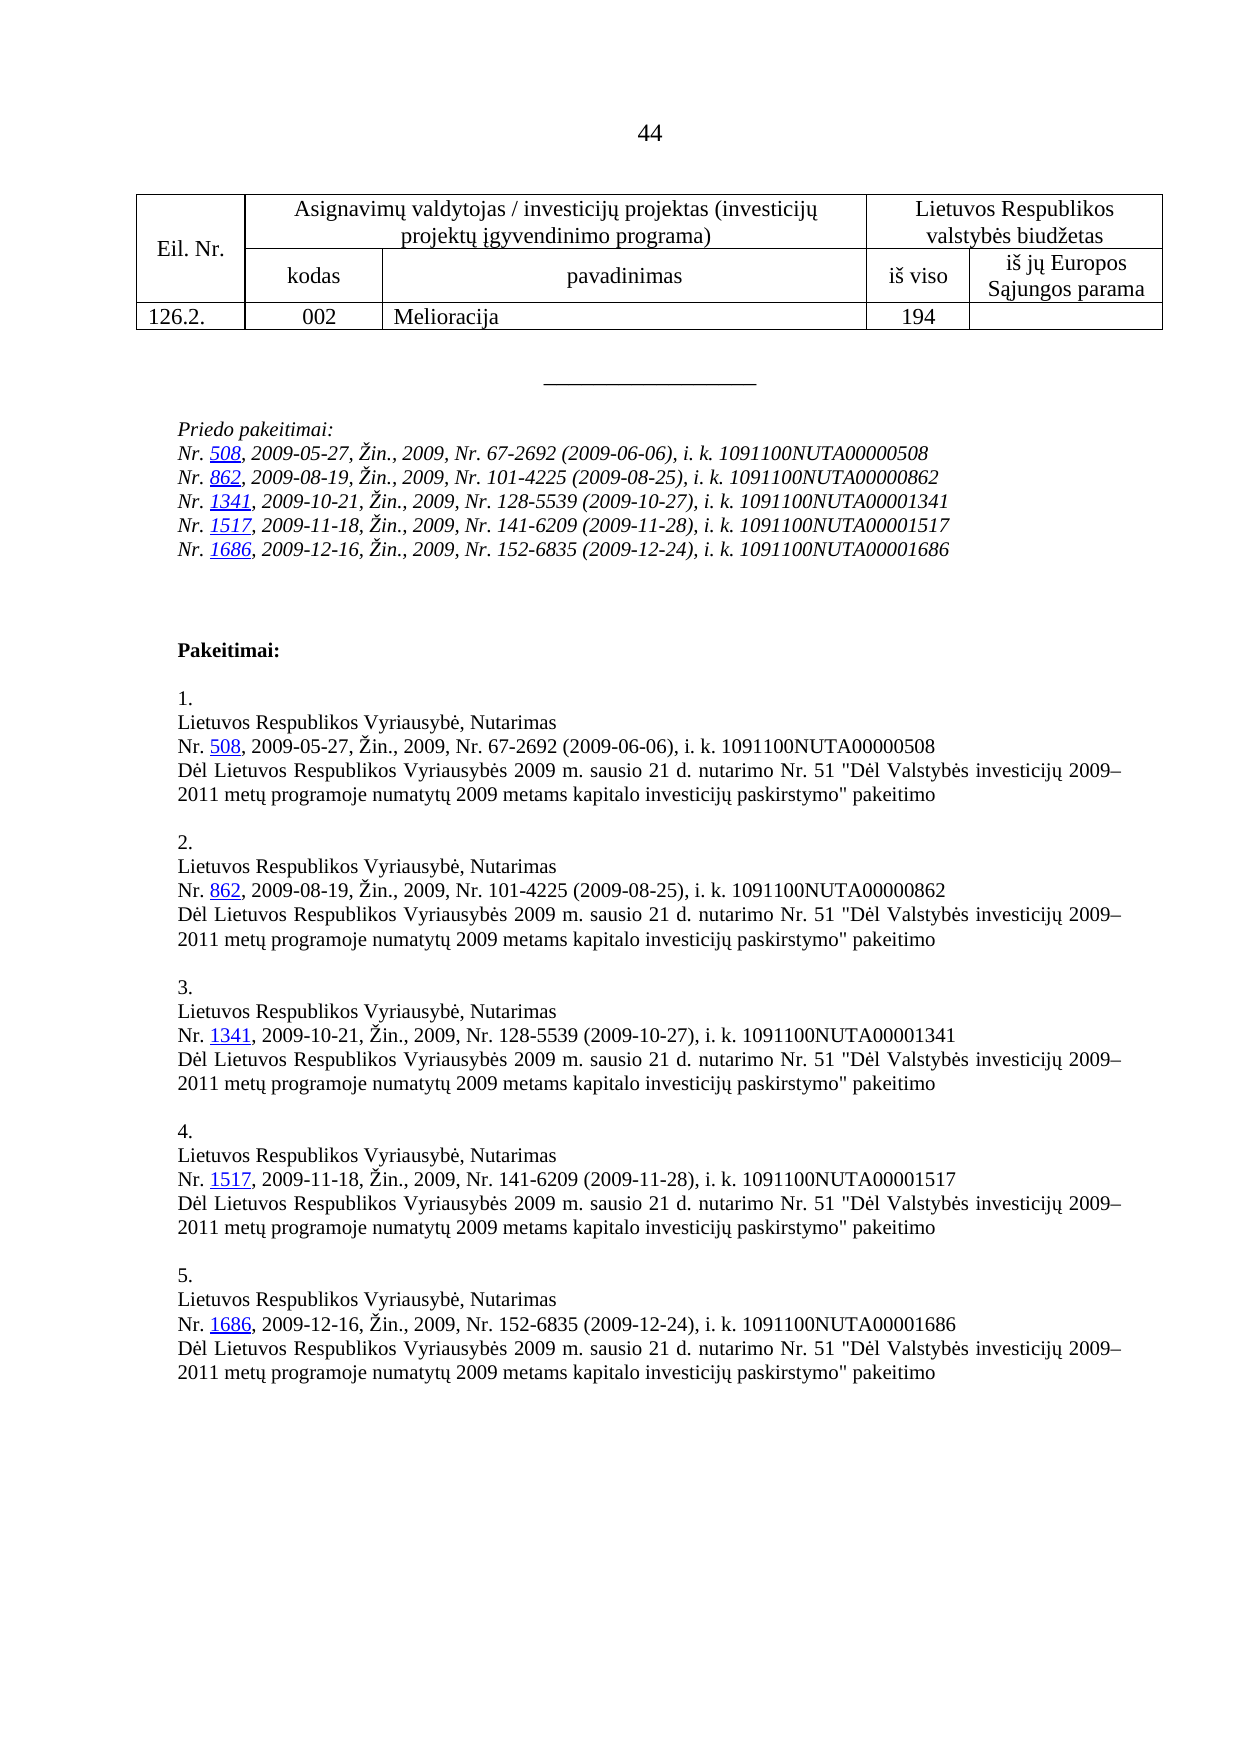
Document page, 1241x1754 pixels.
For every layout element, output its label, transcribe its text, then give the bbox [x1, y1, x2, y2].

table_cell iš jų Europos Sąjungos parama [970, 249, 1162, 302]
text Nr. 1341, 2009-10-21, Žin., 2009, Nr. 128-5539 (2009-10-27), i. k. 1091100NUTA00001341 [177, 489, 1122, 513]
text Nr. 1517, 2009-11-18, Žin., 2009, Nr. 141-6209 (2009-11-28), i. k. 1091100NUTA00001517 [177, 513, 1122, 537]
table_cell 194 [867, 303, 969, 329]
text Lietuvos Respublikos Vyriausybė, Nutarimas [177, 1287, 1122, 1311]
text Pakeitimai: [177, 638, 1122, 662]
table_cell pavadinimas [383, 249, 866, 302]
table_header Eil. Nr. [137, 195, 244, 302]
text Dėl Lietuvos Respublikos Vyriausybės 2009 m. sausio 21 d. nutarimo Nr. 51 "Dėl Valstybės investicijų 2009–2011 metų programoje numatytų 2009 metams kapitalo investicijų paskirstymo" pakeitimo [177, 1047, 1122, 1095]
text Lietuvos Respublikos Vyriausybė, Nutarimas [177, 710, 1122, 734]
text Dėl Lietuvos Respublikos Vyriausybės 2009 m. sausio 21 d. nutarimo Nr. 51 "Dėl Valstybės investicijų 2009–2011 metų programoje numatytų 2009 metams kapitalo investicijų paskirstymo" pakeitimo [177, 1336, 1122, 1384]
text _________________ [177, 359, 1122, 388]
table_header Lietuvos Respublikos valstybės biudžetas [867, 195, 1162, 248]
text Nr. 1686, 2009-12-16, Žin., 2009, Nr. 152-6835 (2009-12-24), i. k. 1091100NUTA00001686 [177, 1311, 1122, 1336]
table_cell kodas [246, 249, 382, 302]
table_cell Melioracija [383, 303, 866, 329]
text 5. [177, 1263, 1122, 1287]
text Dėl Lietuvos Respublikos Vyriausybės 2009 m. sausio 21 d. nutarimo Nr. 51 "Dėl Valstybės investicijų 2009–2011 metų programoje numatytų 2009 metams kapitalo investicijų paskirstymo" pakeitimo [177, 1191, 1122, 1239]
text 4. [177, 1119, 1122, 1143]
text Lietuvos Respublikos Vyriausybė, Nutarimas [177, 854, 1122, 878]
text Dėl Lietuvos Respublikos Vyriausybės 2009 m. sausio 21 d. nutarimo Nr. 51 "Dėl Valstybės investicijų 2009–2011 metų programoje numatytų 2009 metams kapitalo investicijų paskirstymo" pakeitimo [177, 758, 1122, 806]
text Dėl Lietuvos Respublikos Vyriausybės 2009 m. sausio 21 d. nutarimo Nr. 51 "Dėl Valstybės investicijų 2009–2011 metų programoje numatytų 2009 metams kapitalo investicijų paskirstymo" pakeitimo [177, 902, 1122, 951]
text 3. [177, 974, 1122, 999]
table_cell 126.2. [137, 303, 244, 329]
text Nr. 508, 2009-05-27, Žin., 2009, Nr. 67-2692 (2009-06-06), i. k. 1091100NUTA00000508 [177, 441, 1122, 464]
text Nr. 1686, 2009-12-16, Žin., 2009, Nr. 152-6835 (2009-12-24), i. k. 1091100NUTA00001686 [177, 537, 1122, 561]
text Lietuvos Respublikos Vyriausybė, Nutarimas [177, 999, 1122, 1023]
table_header Asignavimų valdytojas / investicijų projektas (investicijų projektų įgyvendinimo programa) [246, 195, 866, 248]
text 1. [177, 686, 1122, 710]
text 2. [177, 830, 1122, 854]
text Nr. 862, 2009-08-19, Žin., 2009, Nr. 101-4225 (2009-08-25), i. k. 1091100NUTA00000862 [177, 878, 1122, 902]
text Lietuvos Respublikos Vyriausybė, Nutarimas [177, 1143, 1122, 1167]
text Nr. 508, 2009-05-27, Žin., 2009, Nr. 67-2692 (2009-06-06), i. k. 1091100NUTA00000508 [177, 734, 1122, 758]
table_cell 002 [246, 303, 382, 329]
text Nr. 1517, 2009-11-18, Žin., 2009, Nr. 141-6209 (2009-11-28), i. k. 1091100NUTA00001517 [177, 1167, 1122, 1191]
text Nr. 1341, 2009-10-21, Žin., 2009, Nr. 128-5539 (2009-10-27), i. k. 1091100NUTA00001341 [177, 1023, 1122, 1047]
table_cell [970, 303, 1162, 329]
text Priedo pakeitimai: [177, 416, 1122, 441]
table_cell iš viso [867, 249, 969, 302]
text Nr. 862, 2009-08-19, Žin., 2009, Nr. 101-4225 (2009-08-25), i. k. 1091100NUTA00000862 [177, 464, 1122, 489]
